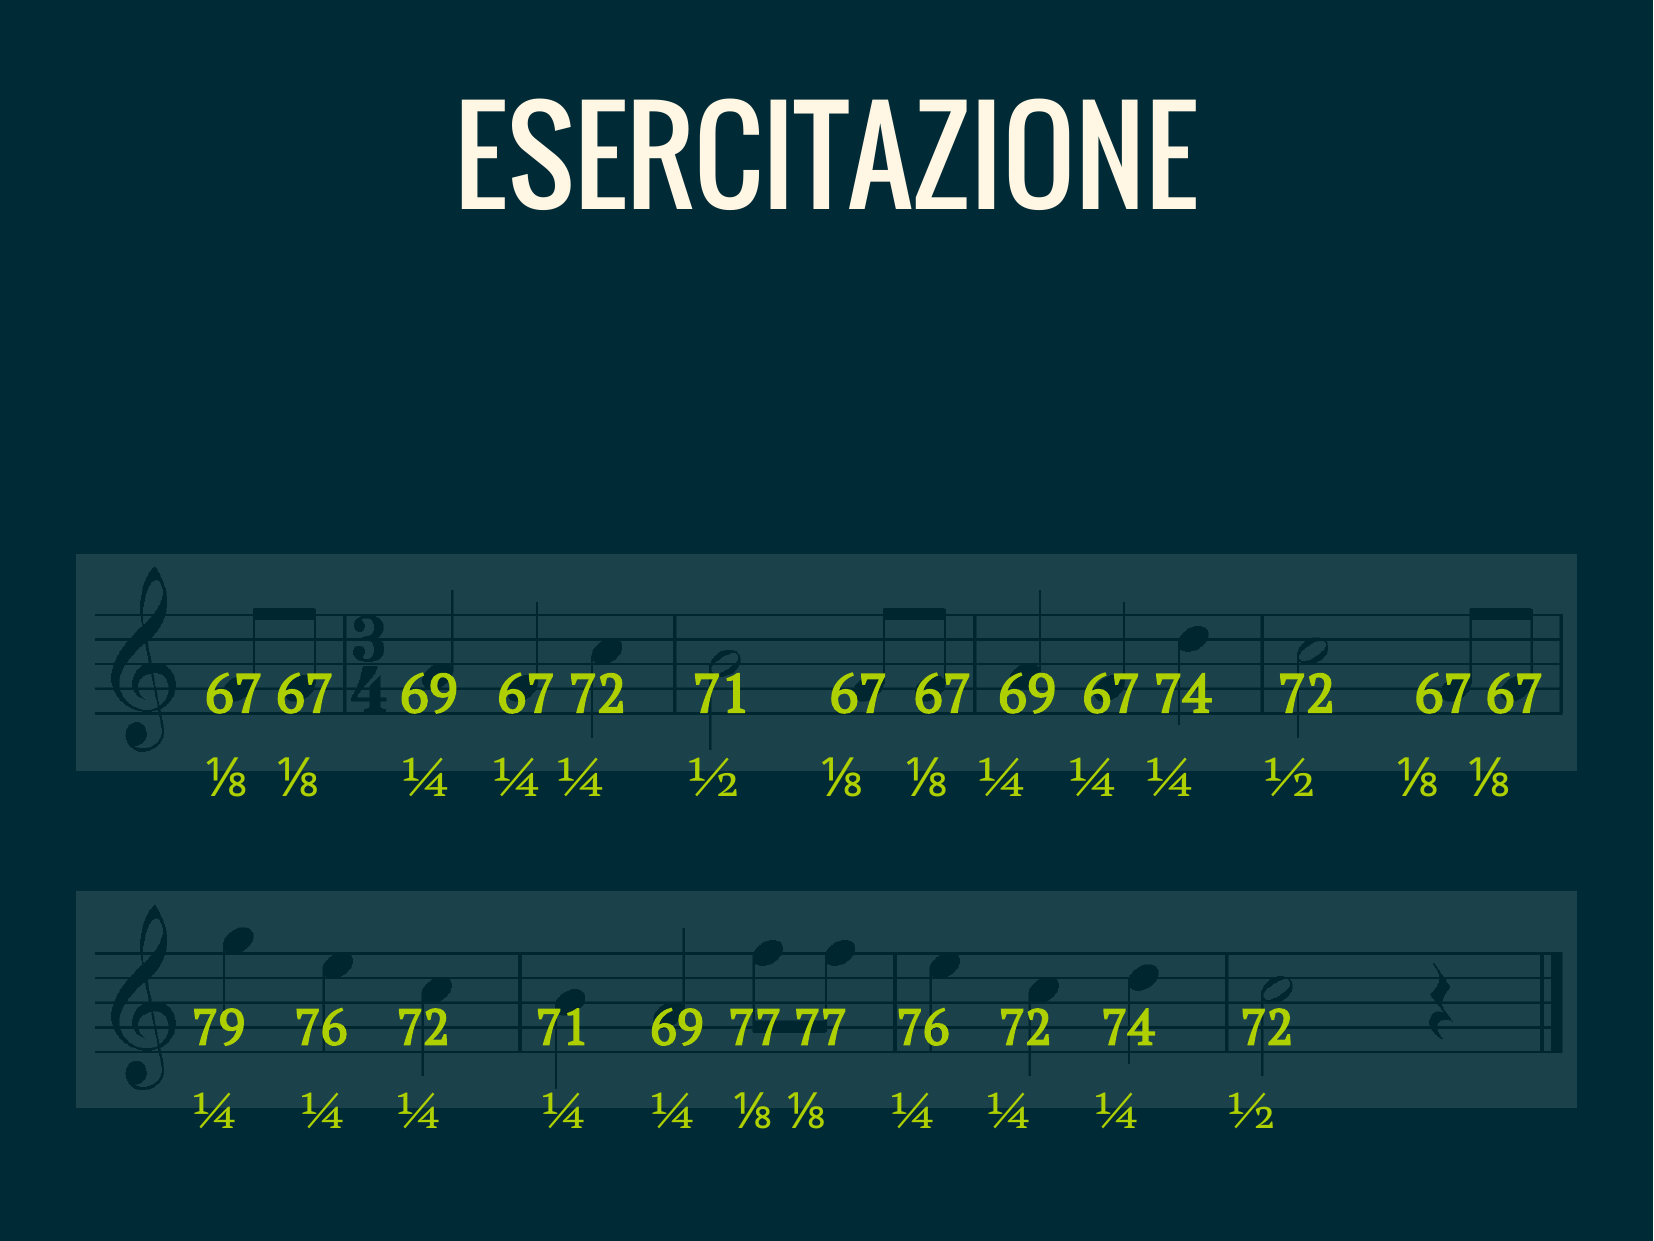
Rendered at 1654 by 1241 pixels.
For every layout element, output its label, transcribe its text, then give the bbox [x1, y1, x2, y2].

picture [77, 555, 1576, 770]
text_box ¼ ¼ ¼ ¼ ¼ ⅛ ⅛ ¼ ¼ ¼ ½ [176, 1068, 1653, 1177]
text_box 67 67 69 67 72 71 67 67 69 67 74 72 67 67 [176, 648, 1653, 756]
picture [77, 892, 1576, 1107]
text_box ⅛ ⅛ ¼ ¼ ¼ ½ ⅛ ⅛ ¼ ¼ ¼ ½ ⅛ ⅛ [176, 756, 1653, 840]
title Esercitazione [82, 49, 1571, 257]
text_box 79 76 72 71 69 77 77 76 72 74 72 [176, 985, 1653, 1068]
